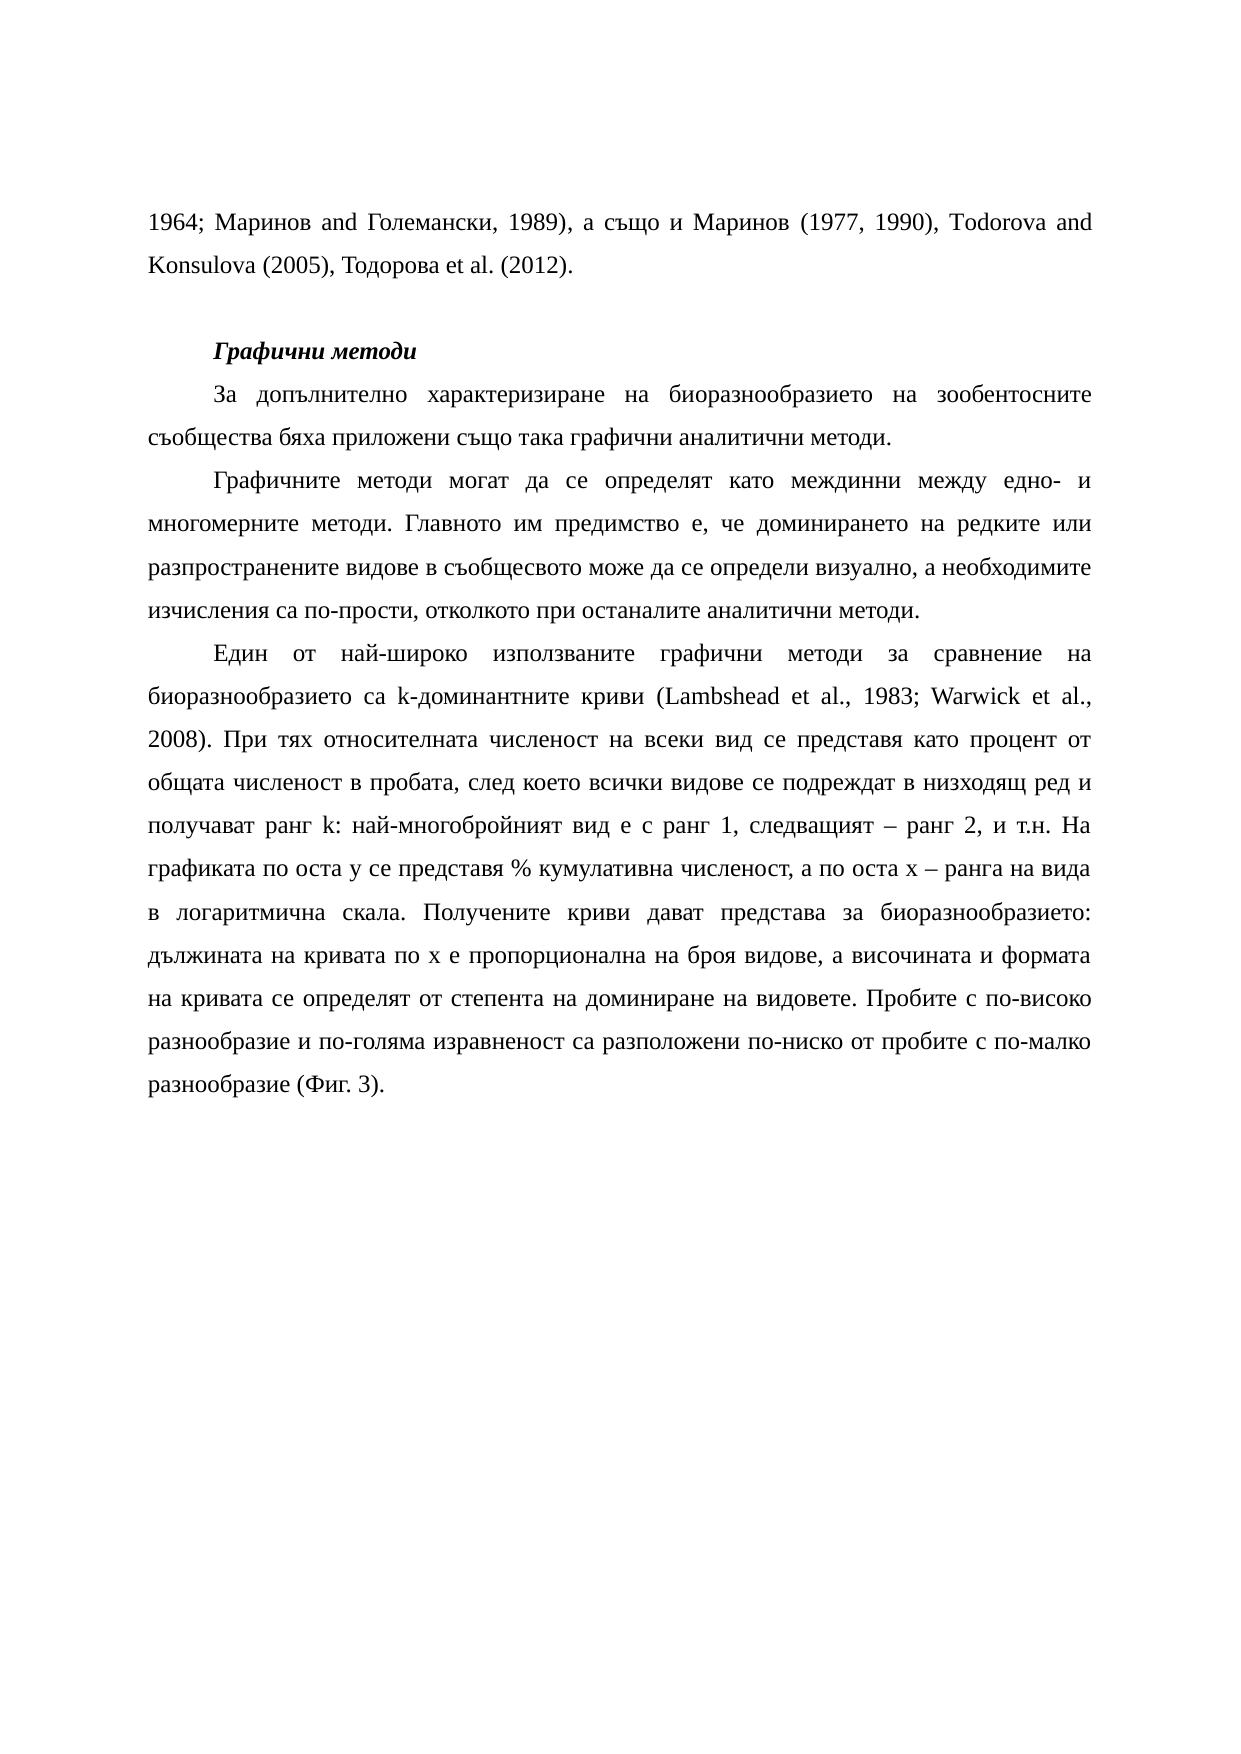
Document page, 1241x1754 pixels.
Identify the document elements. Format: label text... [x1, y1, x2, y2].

text За допълнително характеризиране на биоразнообразието на зообентосните съобщества бяха приложени също така графични аналитични методи. [148, 379, 1093, 451]
text Графични методи [148, 336, 1093, 365]
text Един от най-широко използваните графични методи за сравнение на биоразнообразието са k-доминантните криви (Lambshead et al., 1983; Warwick et al., 2008). При тях относителната численост на всеки вид се представя като процент от общата численост в пробата, след което всички видове се подреждат в низходящ ред и получават ранг k: най-многобройният вид е с ранг 1, следващият – ранг 2, и т.н. На графиката по оста y се представя % кумулативна численост, а по оста x – ранга на вида в логаритмична скала. Получените криви дават представа за биоразнообразието: дължината на кривата по х е пропорционална на броя видове, а височината и формата на кривата се определят от степента на доминиране на видовете. Пробите с по-високо разнообразие и по-голяма изравненост са разположени по-ниско от пробите с по-малко разнообразие (Фиг. 3). [148, 638, 1093, 1098]
text Графичните методи могат да се определят като междинни между едно- и многомерните методи. Главното им предимство е, че доминирането на редките или разпространените видове в съобщесвото може да се определи визуално, а необходимите изчисления са по-прости, отколкото при останалите аналитични методи. [148, 465, 1093, 623]
text 1964; Маринов and Големански, 1989), а също и Маринов (1977, 1990), Todorova and Konsulova (2005), Тодорова et al. (2012). [148, 207, 1093, 278]
